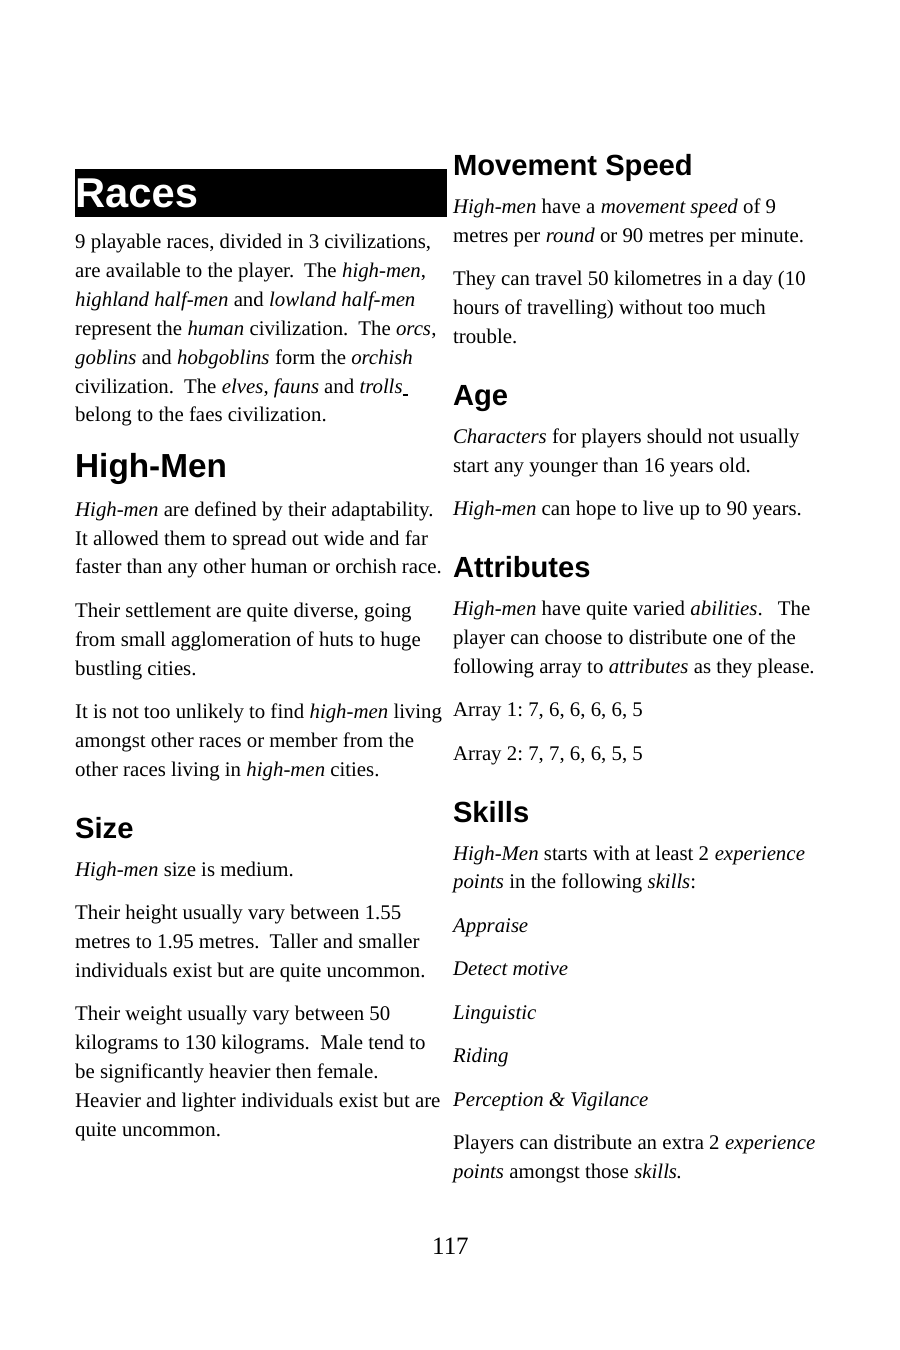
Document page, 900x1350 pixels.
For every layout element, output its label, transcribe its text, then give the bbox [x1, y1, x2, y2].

text They can travel 50 kilometres in a day (10 hours of travelling) without too much trouble. [453, 266, 825, 348]
text Their height usually vary between 1.55 metres to 1.95 metres. Taller and smaller individuals exist but are quite uncommon. [75, 900, 447, 982]
subtitle Size [75, 811, 447, 844]
text High-men have a movement speed of 9 metres per round or 90 metres per minute. [453, 194, 825, 247]
text High-men size is medium. [75, 857, 447, 881]
text Linguistic [453, 1000, 825, 1024]
text High-men have quite varied abilities. The player can choose to distribute one of the following array to attributes as they please. [453, 596, 825, 678]
text Perception & Vigilance [453, 1087, 825, 1111]
text Their settlement are quite diverse, going from small agglomeration of huts to huge bustling cities. [75, 598, 447, 680]
text High-men are defined by their adaptability. It allowed them to spread out wide and far faster than any other human or orchish race. [75, 497, 447, 578]
text High-men can hope to live up to 90 years. [453, 496, 825, 520]
text Riding [453, 1043, 825, 1067]
text Detect motive [453, 956, 825, 980]
text High-Men starts with at least 2 experience points in the following skills: [453, 841, 825, 893]
text It is not too unlikely to find high-men living amongst other races or member from the other races living in high-men cities. [75, 699, 447, 781]
text Appraise [453, 913, 825, 937]
text Characters for players should not usually start any younger than 16 years old. [453, 424, 825, 477]
text Players can distribute an extra 2 experience points amongst those skills. [453, 1130, 825, 1183]
subtitle Movement Speed [453, 148, 825, 182]
subtitle Age [453, 378, 825, 411]
text Array 2: 7, 7, 6, 6, 5, 5 [453, 741, 825, 765]
text Array 1: 7, 6, 6, 6, 6, 5 [453, 697, 825, 721]
subtitle Skills [453, 794, 825, 828]
text Their weight usually vary between 50 kilograms to 130 kilograms. Male tend to be significantly heavier then female. Heavier and lighter individuals exist but are quite uncommon. [75, 1001, 447, 1141]
text 9 playable races, divided in 3 civilizations, are available to the player. The high-men, highland half-men and lowland half-men represent the human civilization. The orcs, goblins and hobgoblins form the orchish civilization. The elves, fauns and trolls belong to the faes civilization. [75, 229, 447, 426]
subtitle Attributes [453, 550, 825, 584]
subtitle High-Men [75, 446, 447, 484]
subtitle Races [75, 169, 447, 217]
